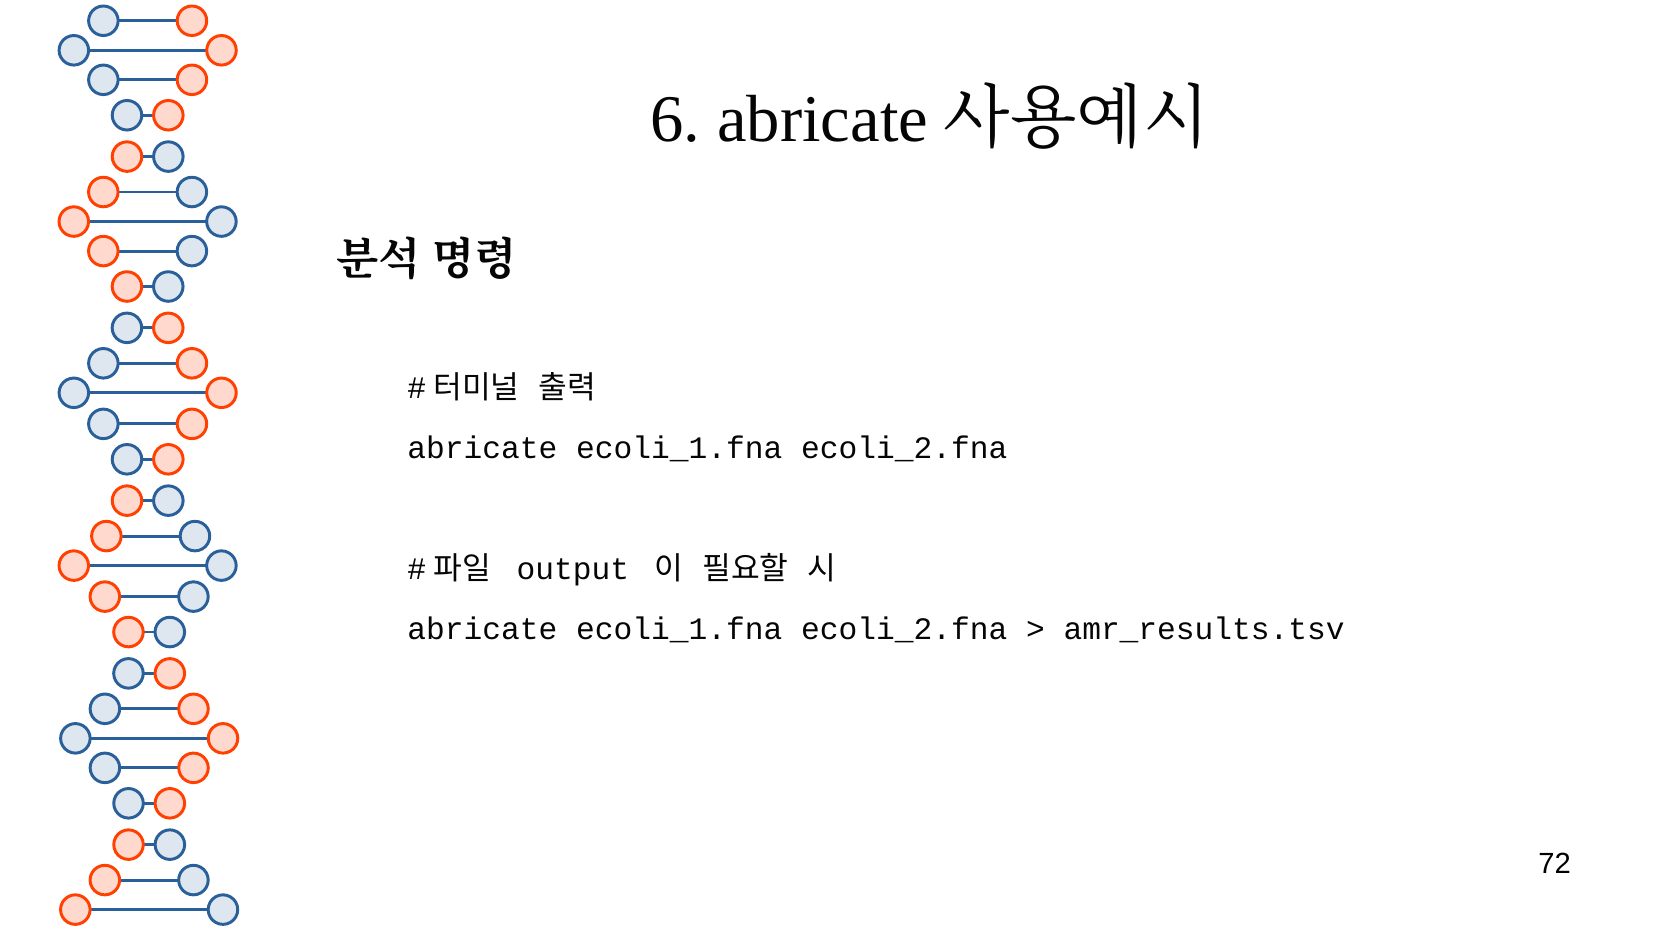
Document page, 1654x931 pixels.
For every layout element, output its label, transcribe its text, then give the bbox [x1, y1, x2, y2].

list 분석 명령 #터미널 출력 abricate ecoli_1.fna ecoli_2.fna #파일 output 이 필요할 시 abricate ecoli_1.fna ecoli_2.fna > amr_results.tsv [265, 224, 1595, 863]
title 6. abricate사용예시 [265, 35, 1595, 189]
